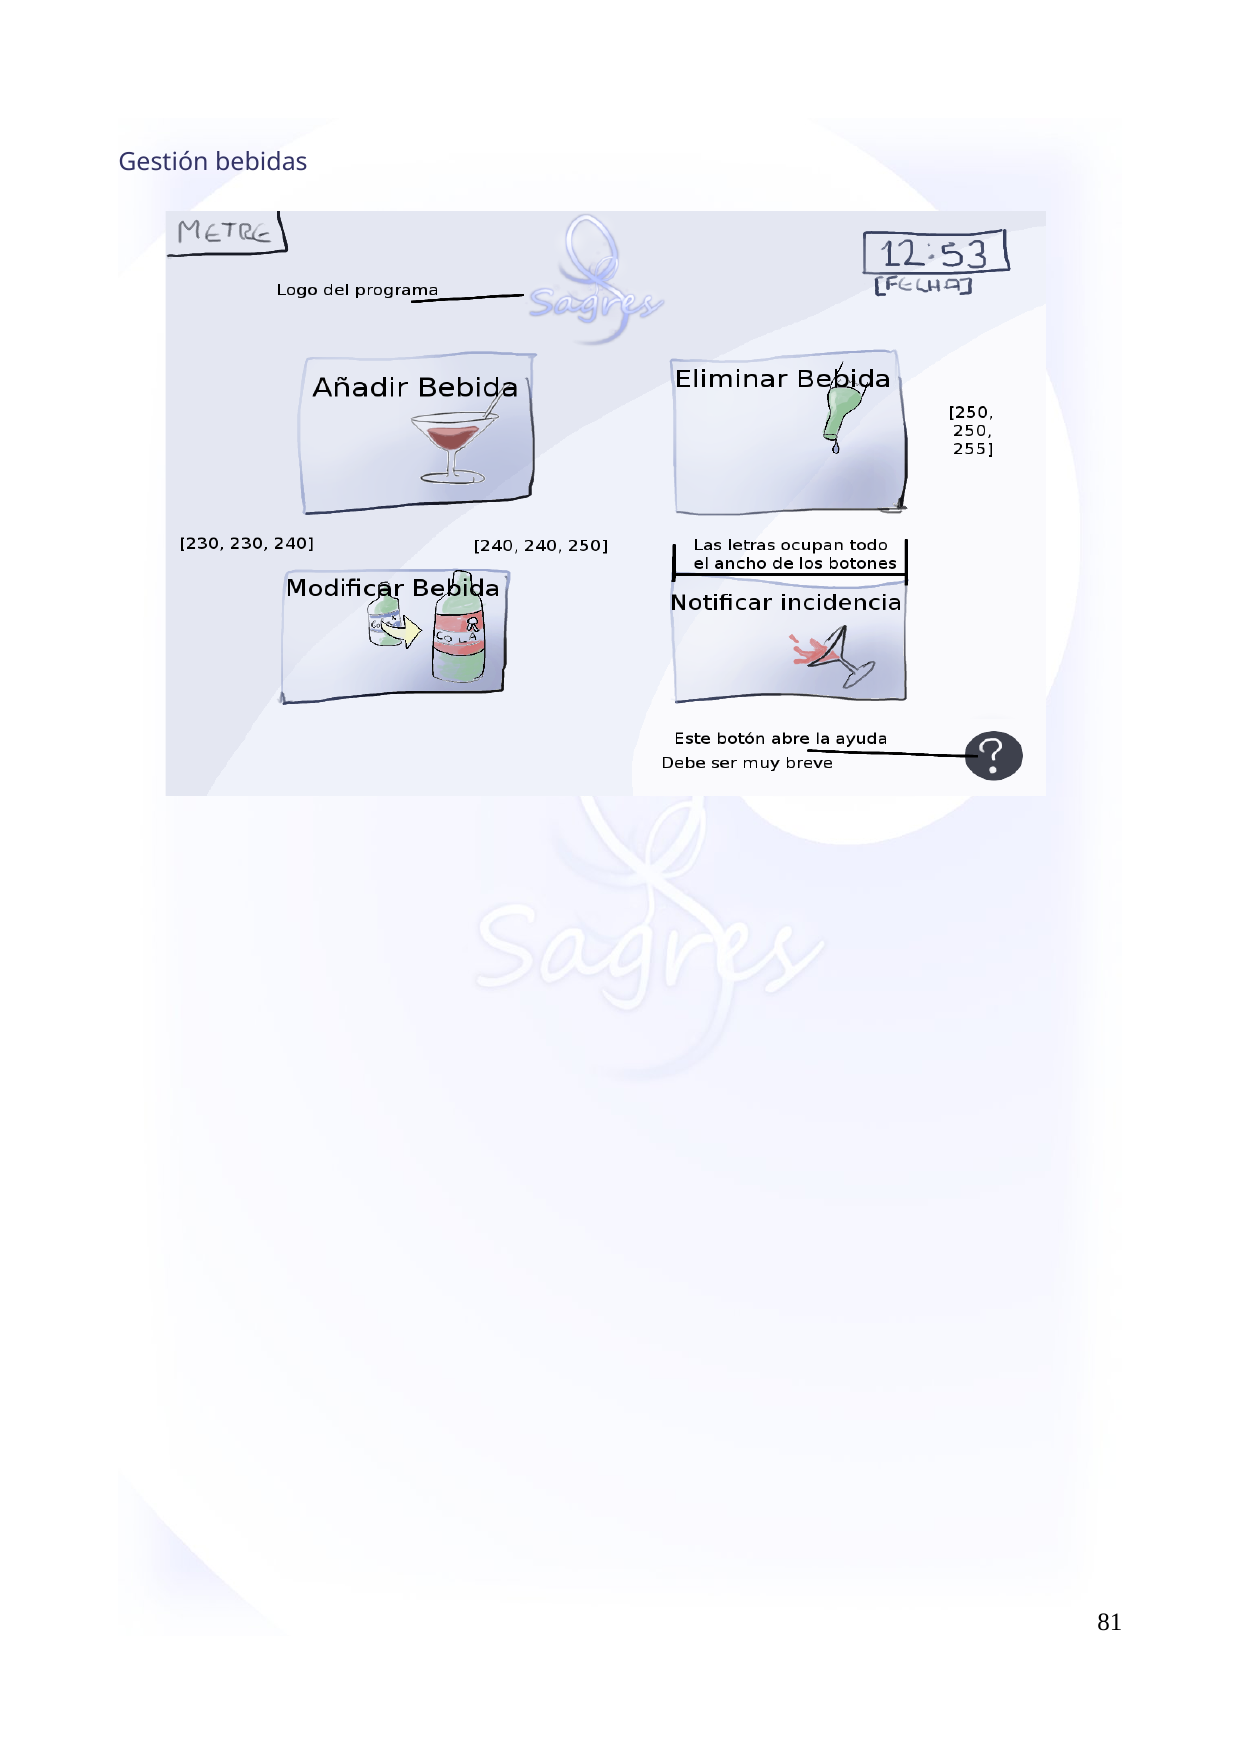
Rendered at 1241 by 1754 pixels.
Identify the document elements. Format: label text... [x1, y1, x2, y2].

subtitle Gestión bebidas [118, 143, 1122, 177]
picture [118, 177, 1122, 1636]
picture [118, 118, 1122, 143]
